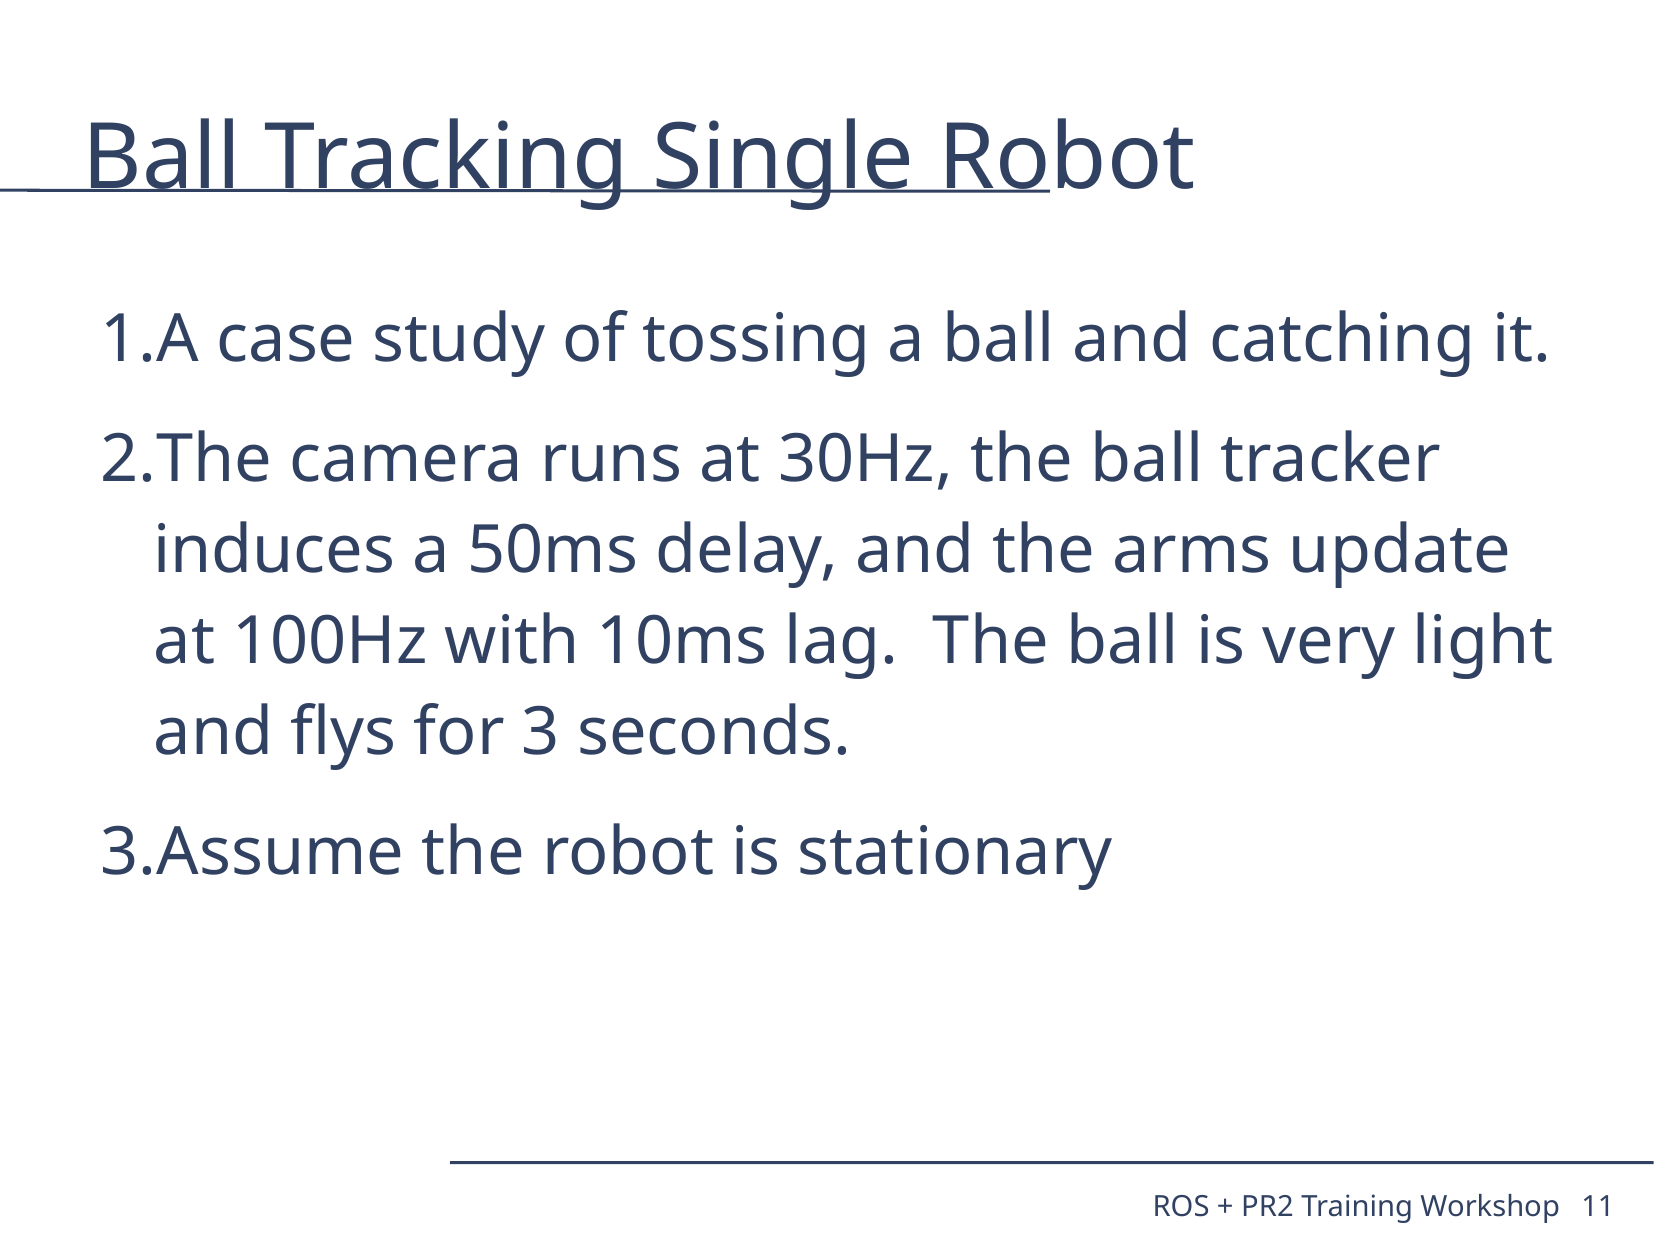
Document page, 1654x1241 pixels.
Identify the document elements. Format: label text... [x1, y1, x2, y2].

title Ball Tracking Single Robot [82, 56, 1571, 250]
list A case study of tossing a ball and catching it. The camera runs at 30Hz, the ball tracker induces a 50ms delay, and the arms update at 100Hz with 10ms lag. The ball is very light and flys for 3 seconds. Assume the robot is stationary [82, 290, 1571, 1109]
